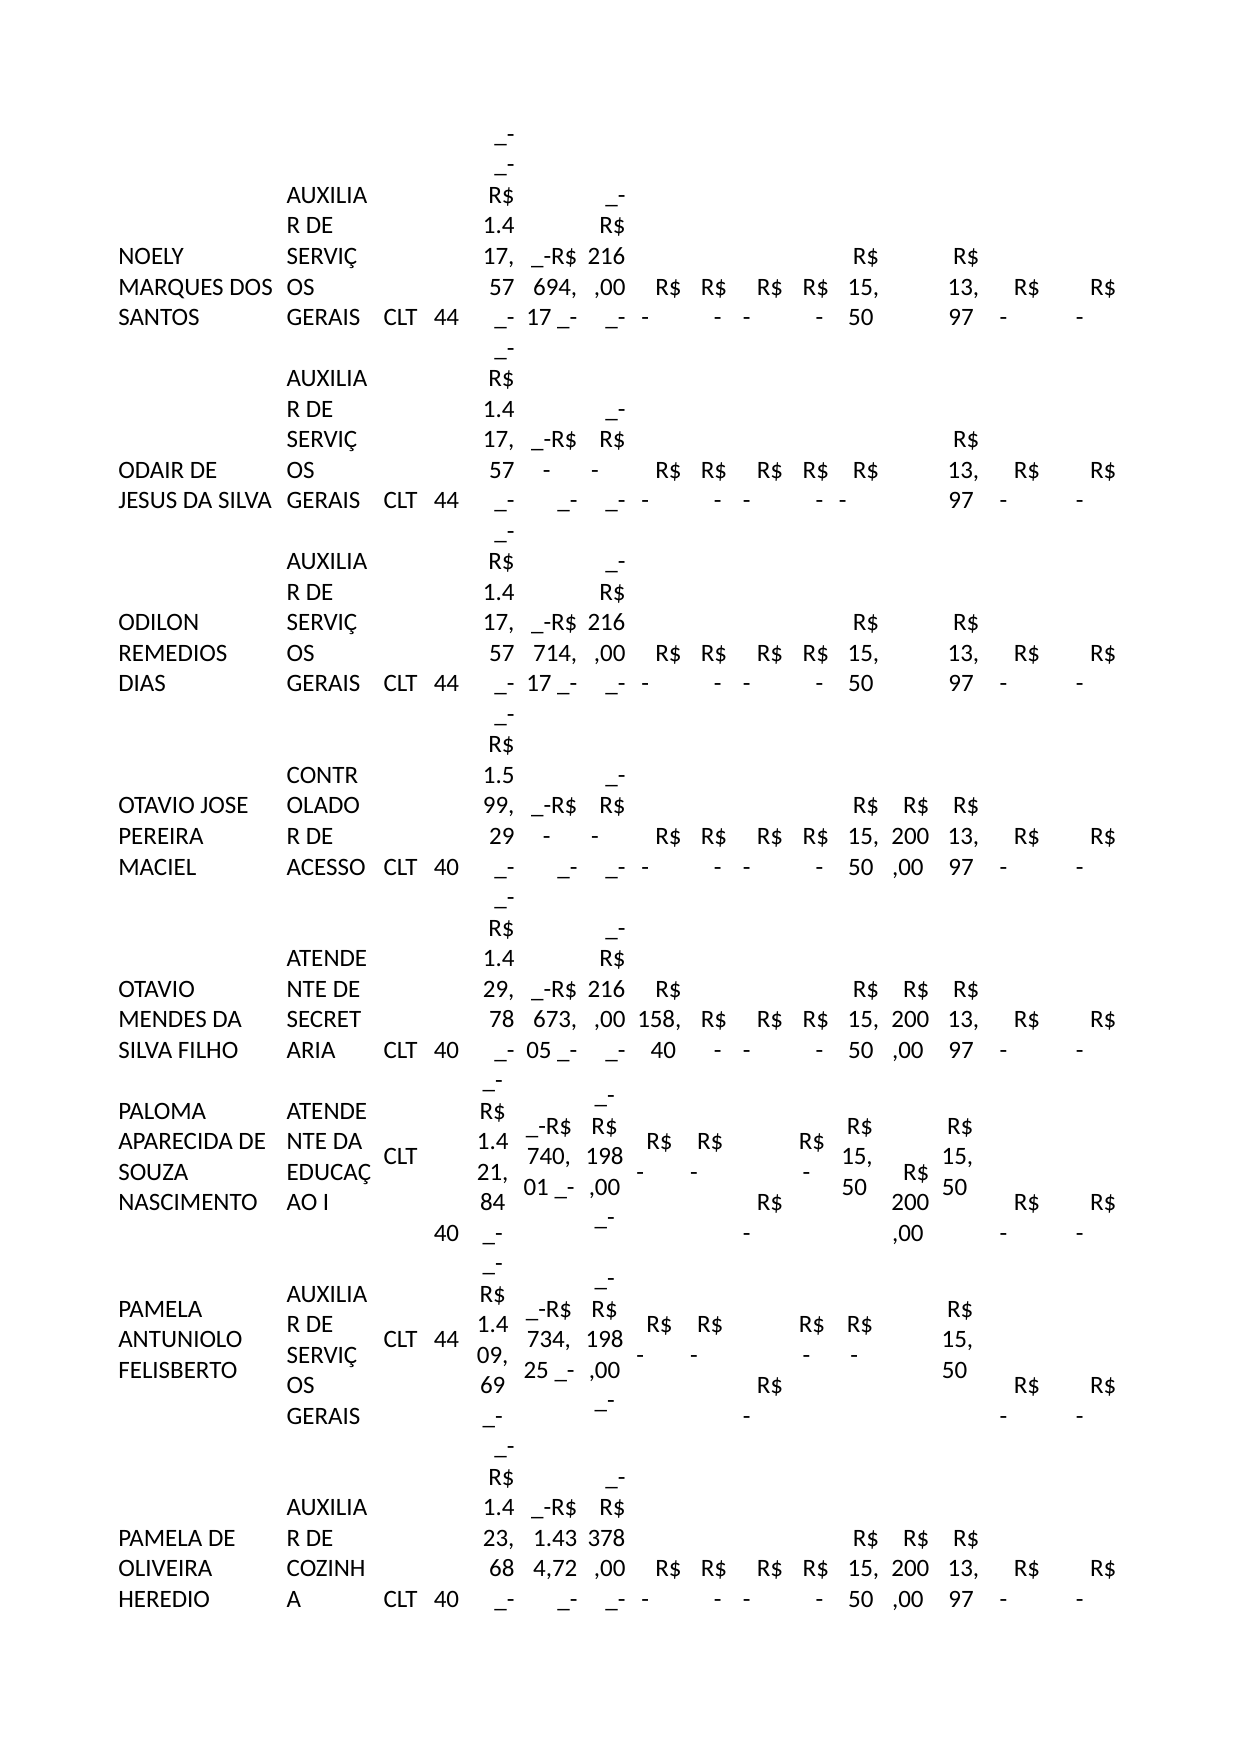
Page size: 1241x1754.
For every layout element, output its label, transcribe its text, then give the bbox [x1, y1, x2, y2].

table_cell 44 [425, 1248, 467, 1431]
table_cell R$ - [684, 515, 730, 698]
table_cell 40 [425, 1431, 467, 1614]
table_cell _-R$ 1.417,57 _- [468, 149, 517, 332]
table_cell PAMELA DE OLIVEIRA HEREDIO [115, 1431, 283, 1614]
table_cell [730, 118, 786, 149]
table_cell ATENDENTE DA EDUCAÇAO I [283, 1064, 376, 1247]
table_cell R$ 13,97 [932, 515, 982, 698]
table_cell R$ - [628, 1064, 684, 1247]
table_cell R$ - [1043, 1248, 1119, 1431]
table_cell CLT [376, 698, 424, 881]
table_cell R$ 15,50 [832, 515, 882, 698]
table_cell R$ - [786, 332, 832, 515]
table_cell R$ 13,97 [932, 332, 982, 515]
table_cell R$ 158,40 [628, 881, 684, 1064]
table_cell [1043, 118, 1119, 149]
table_cell R$ - [1043, 1064, 1119, 1247]
table_cell R$ - [982, 1064, 1043, 1247]
table_cell R$ - [786, 1248, 832, 1431]
table_cell R$ - [1043, 698, 1119, 881]
table_cell PAMELA ANTUNIOLO FELISBERTO [115, 1248, 283, 1431]
table_cell R$ - [786, 515, 832, 698]
table_cell CLT [376, 149, 424, 332]
table_cell R$ 13,97 [932, 1431, 982, 1614]
table_cell R$ - [730, 515, 786, 698]
table_cell R$ 15,50 [832, 881, 882, 1064]
table_cell R$ 15,50 [832, 1431, 882, 1614]
table_cell 44 [425, 515, 467, 698]
table_cell CLT [376, 332, 424, 515]
table_cell R$ - [982, 332, 1043, 515]
table_cell [115, 118, 283, 149]
table_cell [376, 118, 424, 149]
table_cell R$ 15,50 [832, 149, 882, 332]
table_cell [580, 118, 628, 149]
table_cell [684, 118, 730, 149]
table_cell OTAVIO JOSE PEREIRA MACIEL [115, 698, 283, 881]
table_cell CLT [376, 515, 424, 698]
table_cell _-R$ 1.434,72 _- [517, 1431, 580, 1614]
table_cell R$ 13,97 [932, 881, 982, 1064]
table_cell R$ - [730, 149, 786, 332]
table_cell R$ - [786, 698, 832, 881]
table_cell R$ - [684, 332, 730, 515]
table_cell R$ 15,50 [932, 1064, 982, 1247]
table_cell [882, 118, 932, 149]
table_cell _-R$ 734,25 _- [517, 1248, 580, 1431]
table_cell _-R$ 216,00 _- [580, 881, 628, 1064]
table_cell _-R$ 714,17 _- [517, 515, 580, 698]
table_cell R$ - [684, 1064, 730, 1247]
table_cell R$ - [730, 881, 786, 1064]
table_cell _-R$ 694,17 _- [517, 149, 580, 332]
table_cell R$ - [982, 881, 1043, 1064]
table_cell _-R$ 1.423,68 _- [468, 1431, 517, 1614]
table_cell R$ - [730, 1064, 786, 1247]
table_cell R$ 15,50 [832, 1064, 882, 1247]
table_cell R$ 200,00 [882, 698, 932, 881]
table_cell R$ - [982, 1248, 1043, 1431]
table_cell CLT [376, 1248, 424, 1431]
table_cell [932, 118, 982, 149]
table_cell _-R$ 1.421,84 _- [468, 1064, 517, 1247]
table_cell CONTROLADOR DE ACESSO [283, 698, 376, 881]
table_cell R$ - [730, 1248, 786, 1431]
table_cell R$ - [628, 149, 684, 332]
table_cell R$ 200,00 [882, 881, 932, 1064]
table_cell R$ 200,00 [882, 1431, 932, 1614]
table_cell _-R$ 673,05 _- [517, 881, 580, 1064]
table_cell [882, 515, 932, 698]
table_cell R$ - [832, 1248, 882, 1431]
table_cell [517, 118, 580, 149]
table_cell R$ - [982, 698, 1043, 881]
table_cell R$ 15,50 [932, 1248, 982, 1431]
table_cell _-R$ 1.429,78 _- [468, 881, 517, 1064]
table_cell [882, 149, 932, 332]
table_cell R$ - [684, 1248, 730, 1431]
table_cell [425, 118, 467, 149]
table_cell AUXILIAR DE SERVIÇOS GERAIS [283, 515, 376, 698]
table_cell R$ - [628, 1248, 684, 1431]
table_cell AUXILIAR DE SERVIÇOS GERAIS [283, 149, 376, 332]
table_cell _-R$ - _- [580, 698, 628, 881]
table_cell _-R$ - _- [580, 332, 628, 515]
table_cell R$ - [786, 1431, 832, 1614]
table_cell R$ - [982, 1431, 1043, 1614]
table_cell CLT [376, 1064, 424, 1247]
table_cell R$ - [786, 1064, 832, 1247]
table_cell _-R$ 1.417,57 _- [468, 332, 517, 515]
table_cell 40 [425, 1064, 467, 1247]
table_cell R$ - [1043, 881, 1119, 1064]
table_cell R$ - [730, 698, 786, 881]
table_cell _-R$ 1.409,69 _- [468, 1248, 517, 1431]
table_cell R$ - [982, 515, 1043, 698]
table_cell R$ - [786, 149, 832, 332]
table_cell [283, 118, 376, 149]
table_cell 44 [425, 149, 467, 332]
table_cell [832, 118, 882, 149]
table_cell R$ - [628, 1431, 684, 1614]
table_cell R$ - [730, 1431, 786, 1614]
table_cell ODILON REMEDIOS DIAS [115, 515, 283, 698]
table_cell [982, 118, 1043, 149]
table_cell R$ 13,97 [932, 698, 982, 881]
table_cell _-R$ 198,00 _- [580, 1248, 628, 1431]
table_cell OTAVIO MENDES DA SILVA FILHO [115, 881, 283, 1064]
table_cell PALOMA APARECIDA DE SOUZA NASCIMENTO [115, 1064, 283, 1247]
table_cell _-R$ 216,00 _- [580, 515, 628, 698]
table_cell _-R$ 198,00 _- [580, 1064, 628, 1247]
table_cell _-R$ 378,00 _- [580, 1431, 628, 1614]
table_cell _-R$ 1.599,29 _- [468, 698, 517, 881]
table_cell R$ - [684, 1431, 730, 1614]
table_cell R$ 200,00 [882, 1064, 932, 1247]
table_cell R$ - [730, 332, 786, 515]
table_cell 40 [425, 881, 467, 1064]
table_cell R$ - [982, 149, 1043, 332]
table_cell _- [468, 118, 517, 149]
table_cell R$ - [628, 332, 684, 515]
table_cell R$ - [684, 881, 730, 1064]
table_cell R$ - [684, 149, 730, 332]
table_cell AUXILIAR DE SERVIÇOS GERAIS [283, 332, 376, 515]
table_cell ODAIR DE JESUS DA SILVA [115, 332, 283, 515]
table_cell R$ - [1043, 332, 1119, 515]
table_cell _-R$ - _- [517, 698, 580, 881]
table_cell R$ 15,50 [832, 698, 882, 881]
table_cell R$ - [628, 698, 684, 881]
table_cell _-R$ - _- [517, 332, 580, 515]
table_cell R$ - [1043, 515, 1119, 698]
table_cell _-R$ 1.417,57 _- [468, 515, 517, 698]
table_cell [882, 332, 932, 515]
table_cell R$ - [628, 515, 684, 698]
table_cell CLT [376, 881, 424, 1064]
table_cell AUXILIAR DE COZINHA [283, 1431, 376, 1614]
table_cell R$ - [1043, 149, 1119, 332]
table_cell R$ - [1043, 1431, 1119, 1614]
table_cell CLT [376, 1431, 424, 1614]
table_cell [786, 118, 832, 149]
table_cell 44 [425, 332, 467, 515]
table_cell R$ - [832, 332, 882, 515]
table_cell _-R$ 216,00 _- [580, 149, 628, 332]
table_cell R$ 13,97 [932, 149, 982, 332]
table_cell _-R$ 740,01 _- [517, 1064, 580, 1247]
table_cell ATENDENTE DE SECRETARIA [283, 881, 376, 1064]
table_cell NOELY MARQUES DOS SANTOS [115, 149, 283, 332]
table_cell R$ - [684, 698, 730, 881]
table_cell [882, 1248, 932, 1431]
table_cell AUXILIAR DE SERVIÇOS GERAIS [283, 1248, 376, 1431]
table_cell [628, 118, 684, 149]
table_cell R$ - [786, 881, 832, 1064]
table_cell 40 [425, 698, 467, 881]
